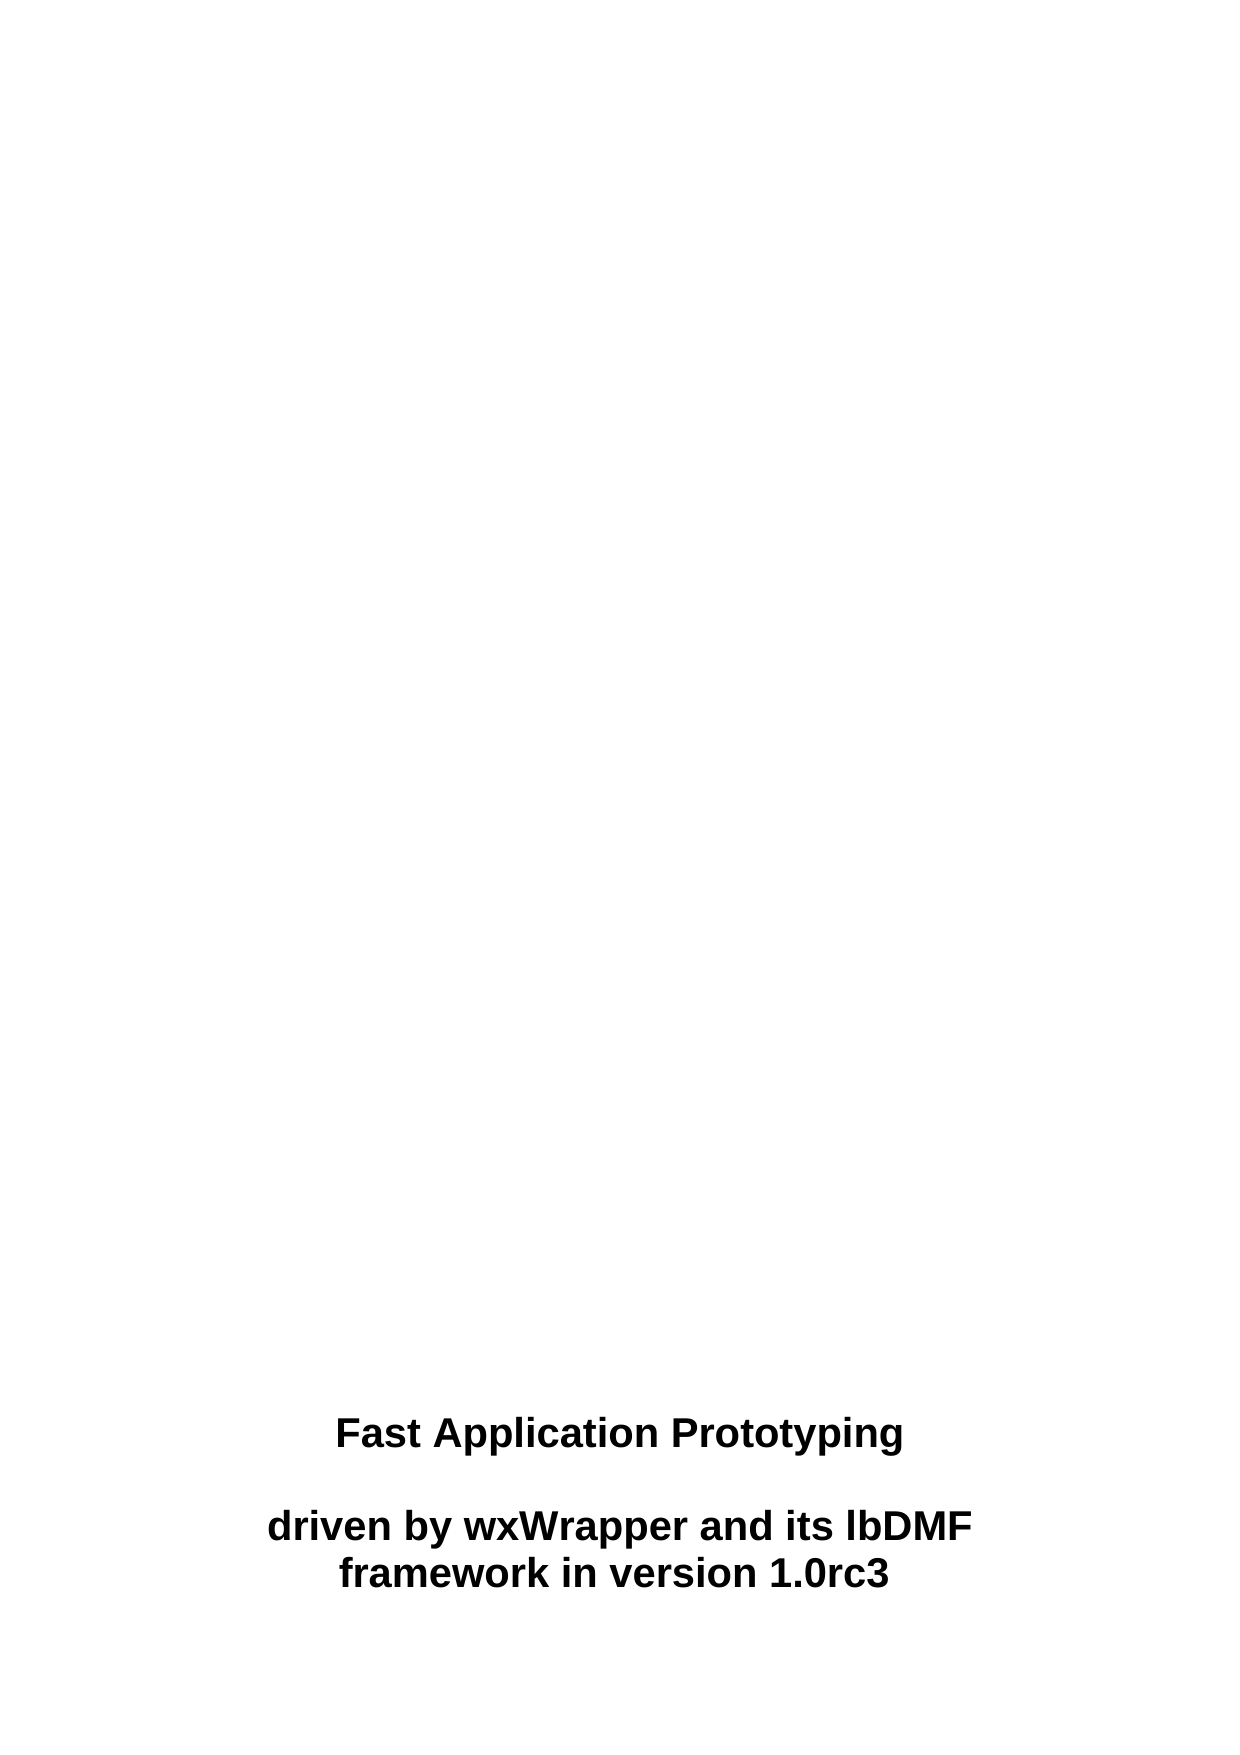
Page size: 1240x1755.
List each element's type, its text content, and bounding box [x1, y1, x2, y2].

text Fast Application Prototyping [189, 1410, 1050, 1456]
text driven by wxWrapper and its lbDMF [189, 1503, 1050, 1549]
text framework in version 1.0rc3 [189, 1549, 1050, 1596]
